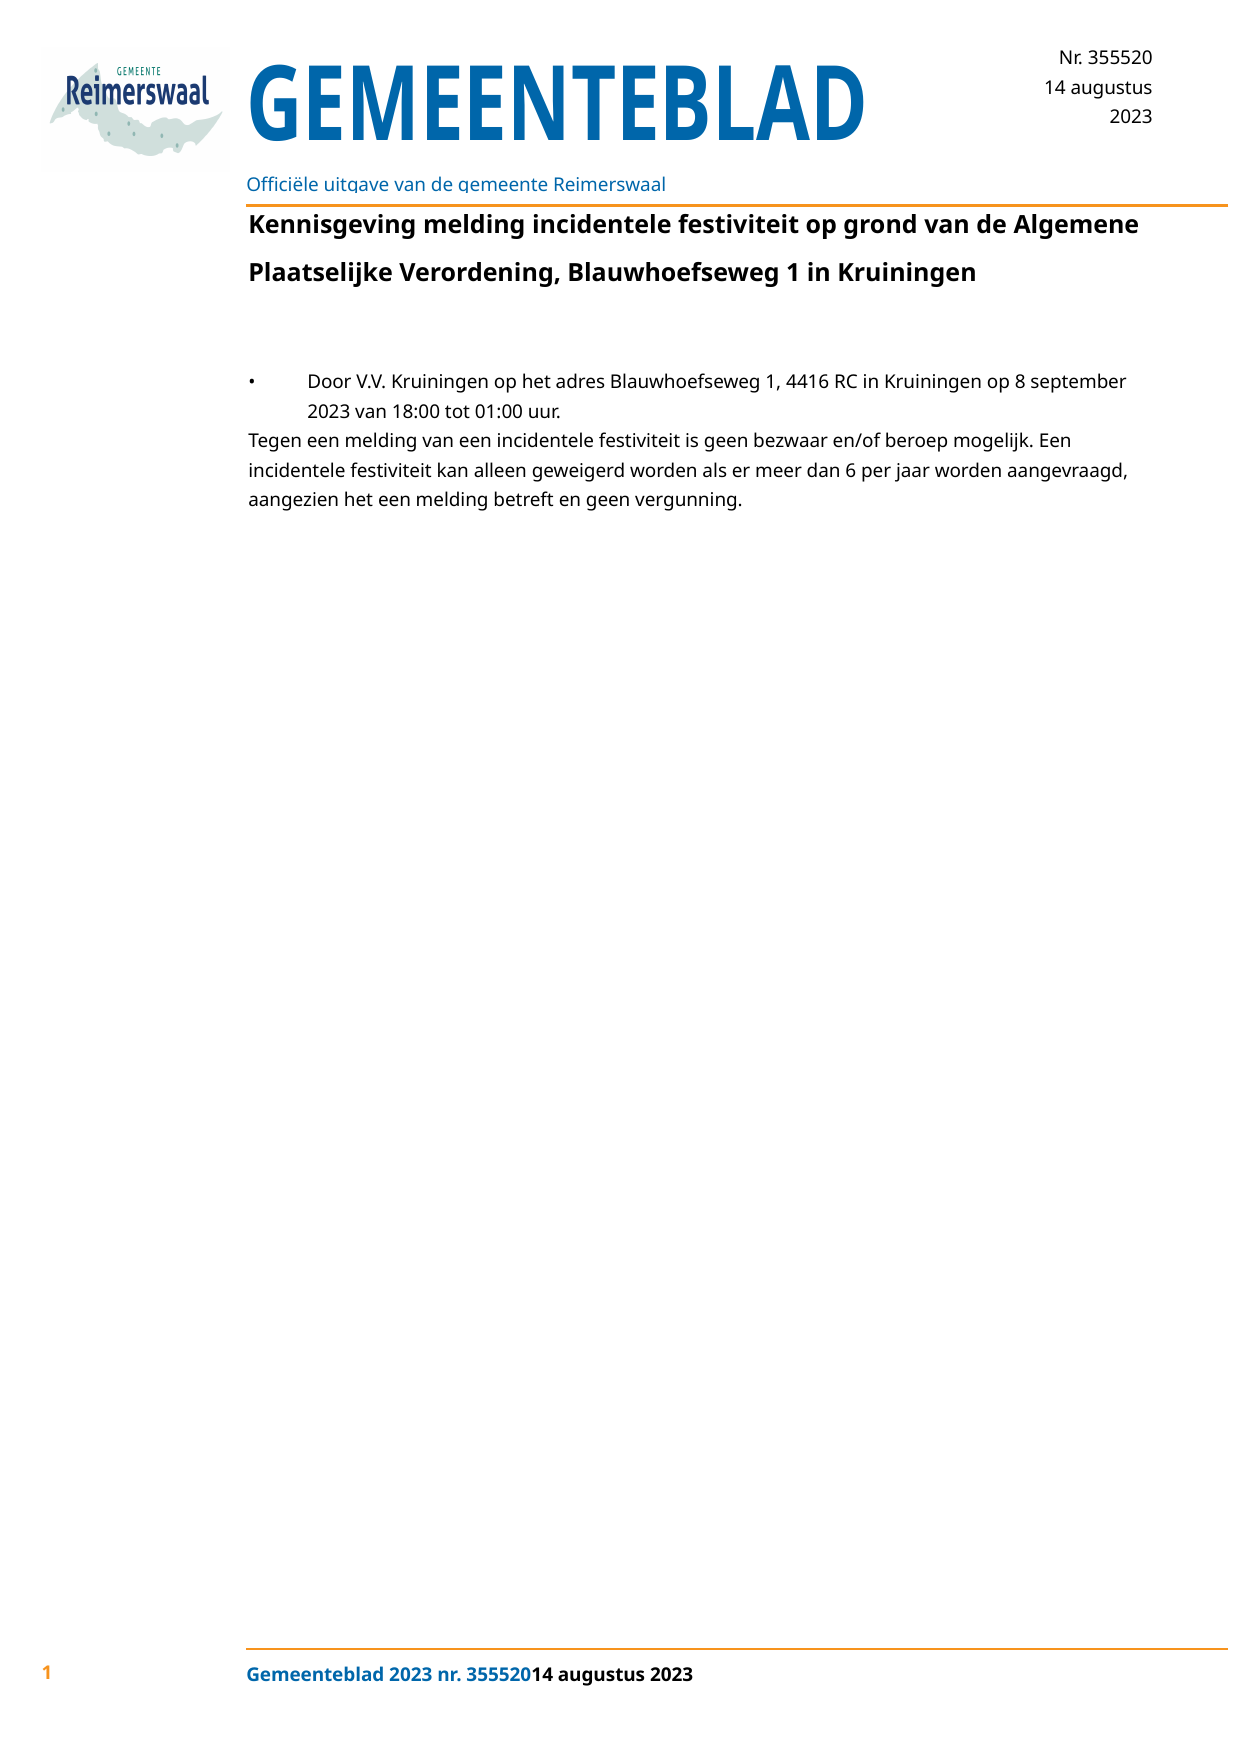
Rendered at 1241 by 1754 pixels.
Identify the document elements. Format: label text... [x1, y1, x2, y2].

picture [41, 47, 231, 172]
list Door V.V. Kruiningen op het adres Blauwhoefseweg 1, 4416 RC in Kruiningen op 8 september 2023 van 18:00 tot 01:00 uur. [248, 368, 1152, 424]
text Tegen een melding van een incidentele festiviteit is geen bezwaar en/of beroep mogelijk. Een incidentele festiviteit kan alleen geweigerd worden als er meer dan 6 per jaar worden aangevraagd, aangezien het een melding betreft en geen vergunning. [248, 427, 1152, 512]
text Kennisgeving melding incidentele festiviteit op grond van de Algemene Plaatselijke Verordening, Blauwhoefseweg 1 in Kruiningen [248, 207, 1152, 288]
